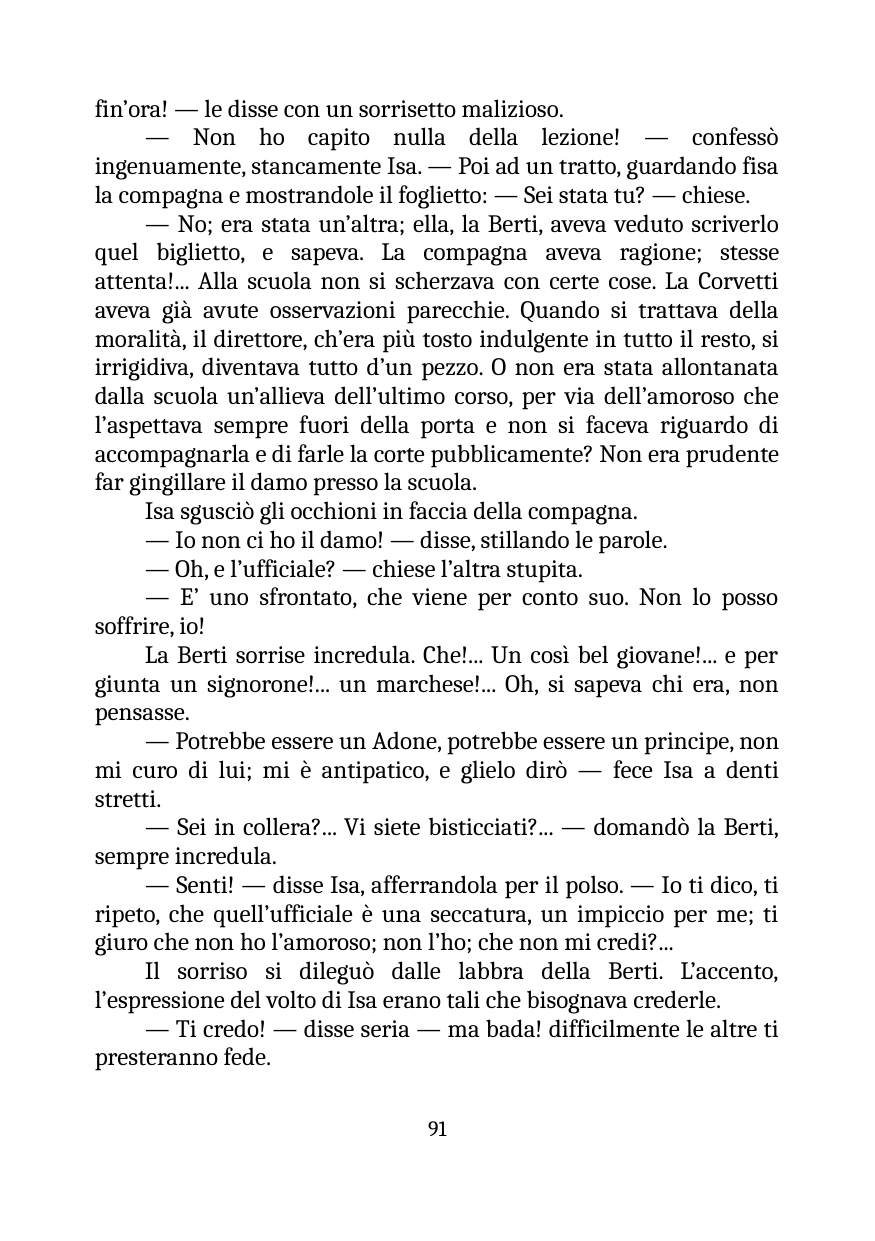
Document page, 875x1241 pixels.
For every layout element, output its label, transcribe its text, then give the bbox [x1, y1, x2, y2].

text — Sei in collera?... Vi siete bisticciati?... — domandò la Berti, sempre incredula. [94, 813, 779, 871]
text — No; era stata un’altra; ella, la Berti, aveva veduto scriverlo quel biglietto, e sapeva. La compagna aveva ragione; stesse attenta!... Alla scuola non si scherzava con certe cose. La Corvetti aveva già avute osservazioni parecchie. Quando si trattava della moralità, il direttore, ch’era più tosto indulgente in tutto il resto, si irrigidiva, diventava tutto d’un pezzo. O non era stata allontanata dalla scuola un’allieva dell’ultimo corso, per via dell’amoroso che l’aspettava sempre fuori della porta e non si faceva riguardo di accompagnarla e di farle la corte pubblicamente? Non era prudente far gingillare il damo presso la scuola. [94, 209, 779, 497]
text — Non ho capito nulla della lezione! — confessò ingenuamente, stancamente Isa. — Poi ad un tratto, guardando fisa la compagna e mostrandole il foglietto: — Sei stata tu? — chiese. [94, 123, 779, 209]
text Il sorriso si dileguò dalle labbra della Berti. L’accento, l’espressione del volto di Isa erano tali che bisognava crederle. [94, 957, 779, 1014]
text fin’ora! — le disse con un sorrisetto malizioso. [94, 94, 779, 123]
text — Ti credo! — disse seria — ma bada! difficilmente le altre ti presteranno fede. [94, 1014, 779, 1072]
text — Senti! — disse Isa, afferrandola per il polso. — Io ti dico, ti ripeto, che quell’ufficiale è una seccatura, un impiccio per me; ti giuro che non ho l’amoroso; non l’ho; che non mi credi?... [94, 871, 779, 957]
text La Berti sorrise incredula. Che!... Un così bel giovane!... e per giunta un signorone!... un marchese!... Oh, si sapeva chi era, non pensasse. [94, 641, 779, 727]
text Isa sgusciò gli occhioni in faccia della compagna. [94, 497, 779, 526]
text — Potrebbe essere un Adone, potrebbe essere un principe, non mi curo di lui; mi è antipatico, e glielo dirò — fece Isa a denti stretti. [94, 727, 779, 813]
text — E’ uno sfrontato, che viene per conto suo. Non lo posso soffrire, io! [94, 583, 779, 641]
text — Io non ci ho il damo! — disse, stillando le parole. [94, 526, 779, 554]
text — Oh, e l’ufficiale? — chiese l’altra stupita. [94, 554, 779, 583]
